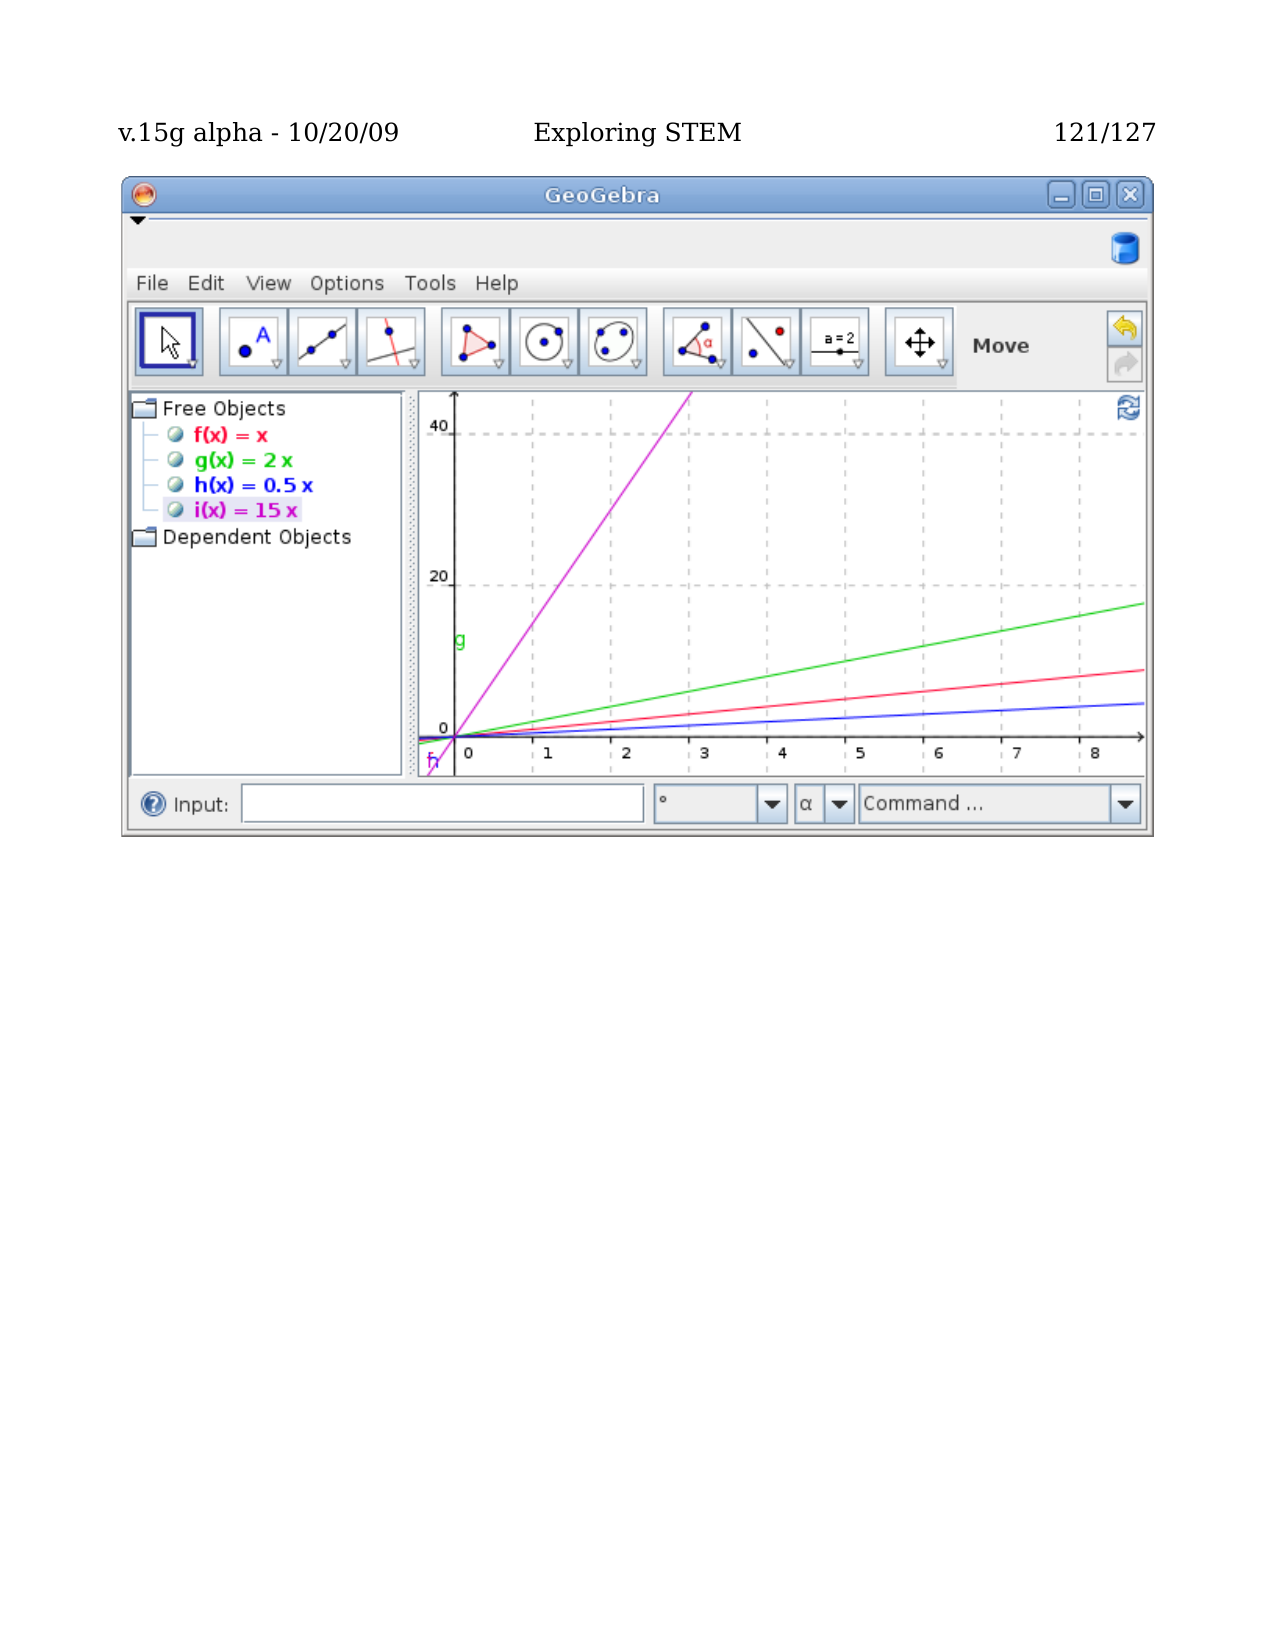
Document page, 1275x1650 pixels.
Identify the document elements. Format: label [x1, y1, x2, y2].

picture [121, 176, 1154, 837]
